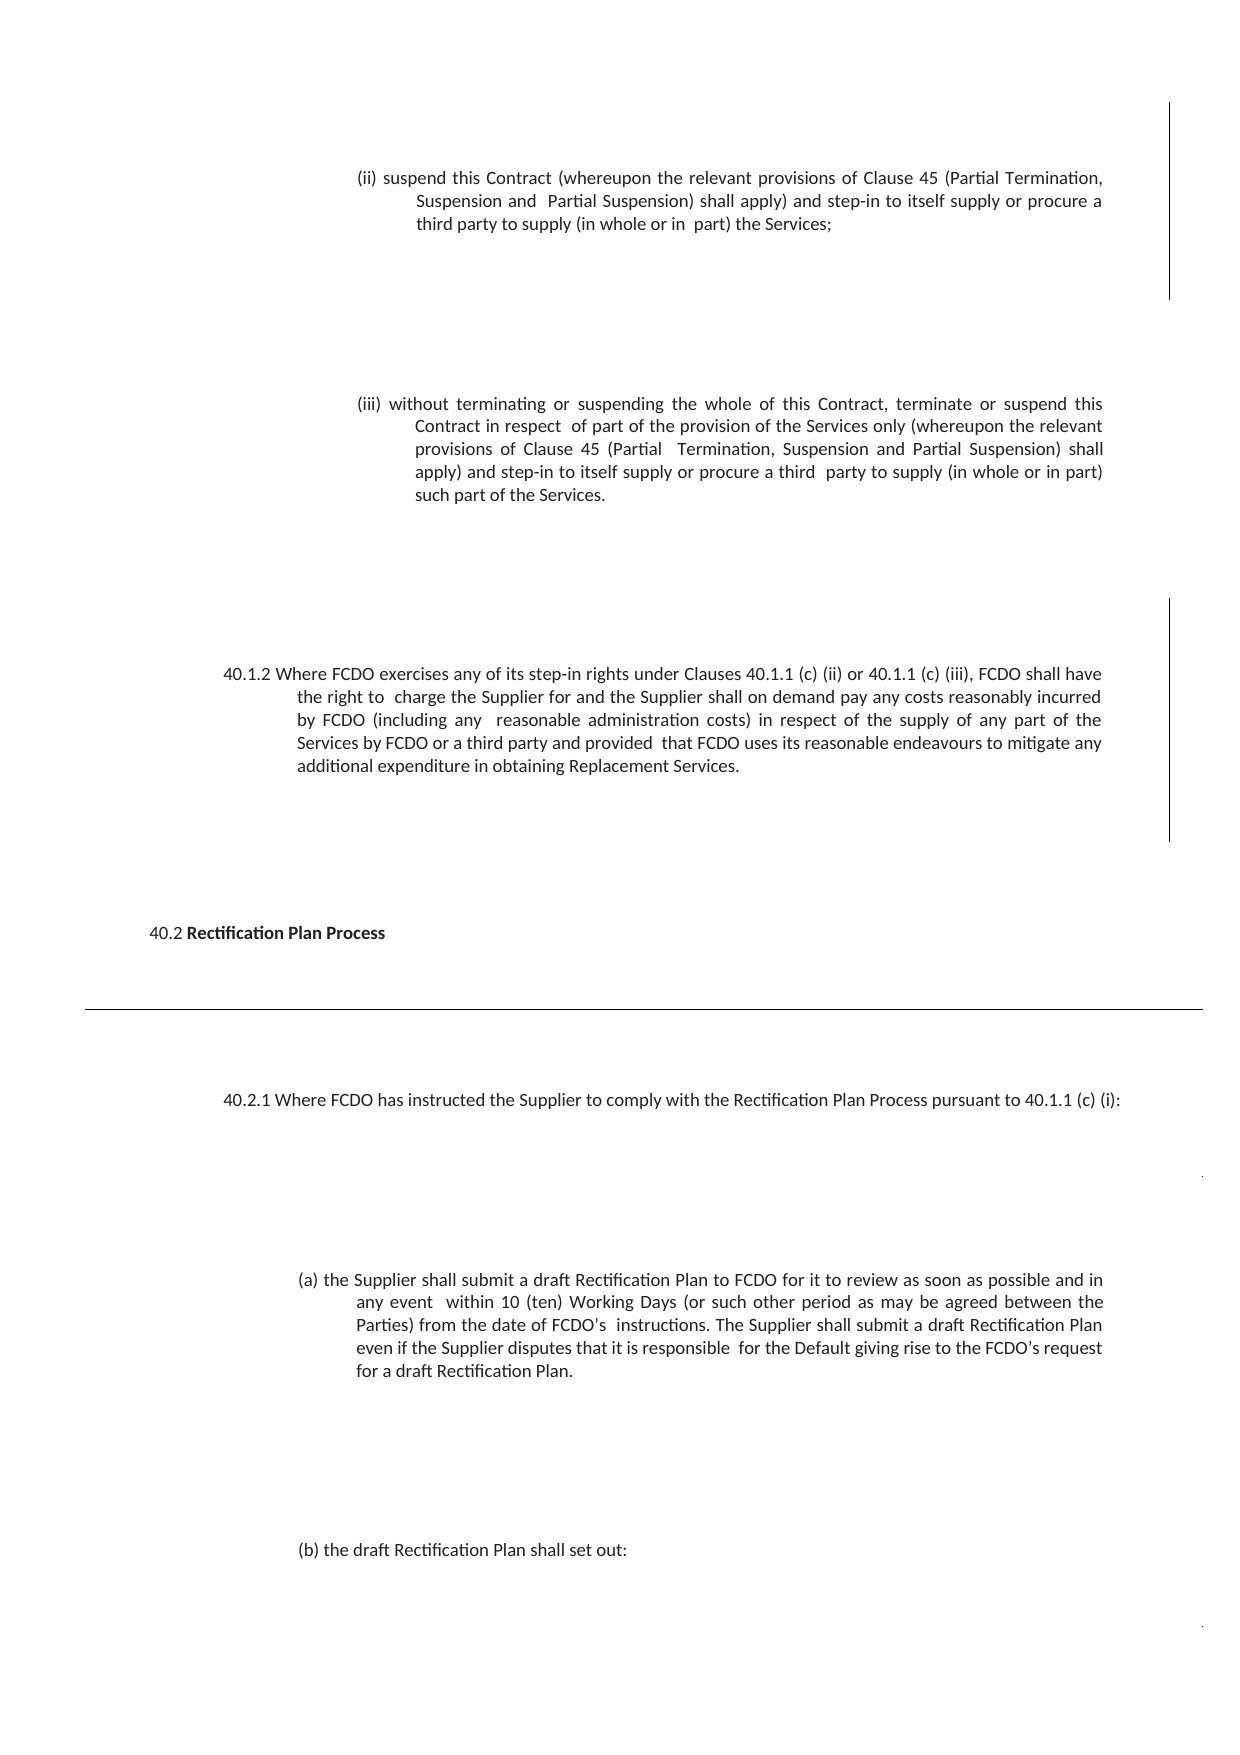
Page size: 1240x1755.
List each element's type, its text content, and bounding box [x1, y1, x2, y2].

text 40.2 Rectification Plan Process [85, 857, 1202, 1008]
text 40.2.1 Where FCDO has instructed the Supplier to comply with the Rectification Plan Process pursuant to 40.1.1 (c) (i): [159, 1024, 1202, 1176]
text (a) the Supplier shall submit a draft Rectification Plan to FCDO for it to review as soon as possible and in any event within 10 (ten) Working Days (or such other period as may be agreed between the Parties) from the date of FCDO’s instructions. The Supplier shall submit a draft Rectification Plan even if the Supplier disputes that it is responsible for the Default giving rise to the FCDO’s request for a draft Rectification Plan. [234, 1204, 1169, 1447]
text (b) the draft Rectification Plan shall set out: [234, 1475, 1202, 1626]
text (ii) suspend this Contract (whereupon the relevant provisions of Clause 45 (Partial Termination, Suspension and Partial Suspension) shall apply) and step-in to itself supply or procure a third party to supply (in whole or in part) the Services; [293, 103, 1168, 300]
text 40.1.2 Where FCDO exercises any of its step-in rights under Clauses 40.1.1 (c) (ii) or 40.1.1 (c) (iii), FCDO shall have the right to charge the Supplier for and the Supplier shall on demand pay any costs reasonably incurred by FCDO (including any reasonable administration costs) in respect of the supply of any part of the Services by FCDO or a third party and provided that FCDO uses its reasonable endeavours to mitigate any additional expenditure in obtaining Replacement Services. [159, 599, 1168, 842]
text (iii) without terminating or suspending the whole of this Contract, terminate or suspend this Contract in respect of part of the provision of the Services only (whereupon the relevant provisions of Clause 45 (Partial Termination, Suspension and Partial Suspension) shall apply) and step-in to itself supply or procure a third party to supply (in whole or in part) such part of the Services. [293, 328, 1169, 571]
